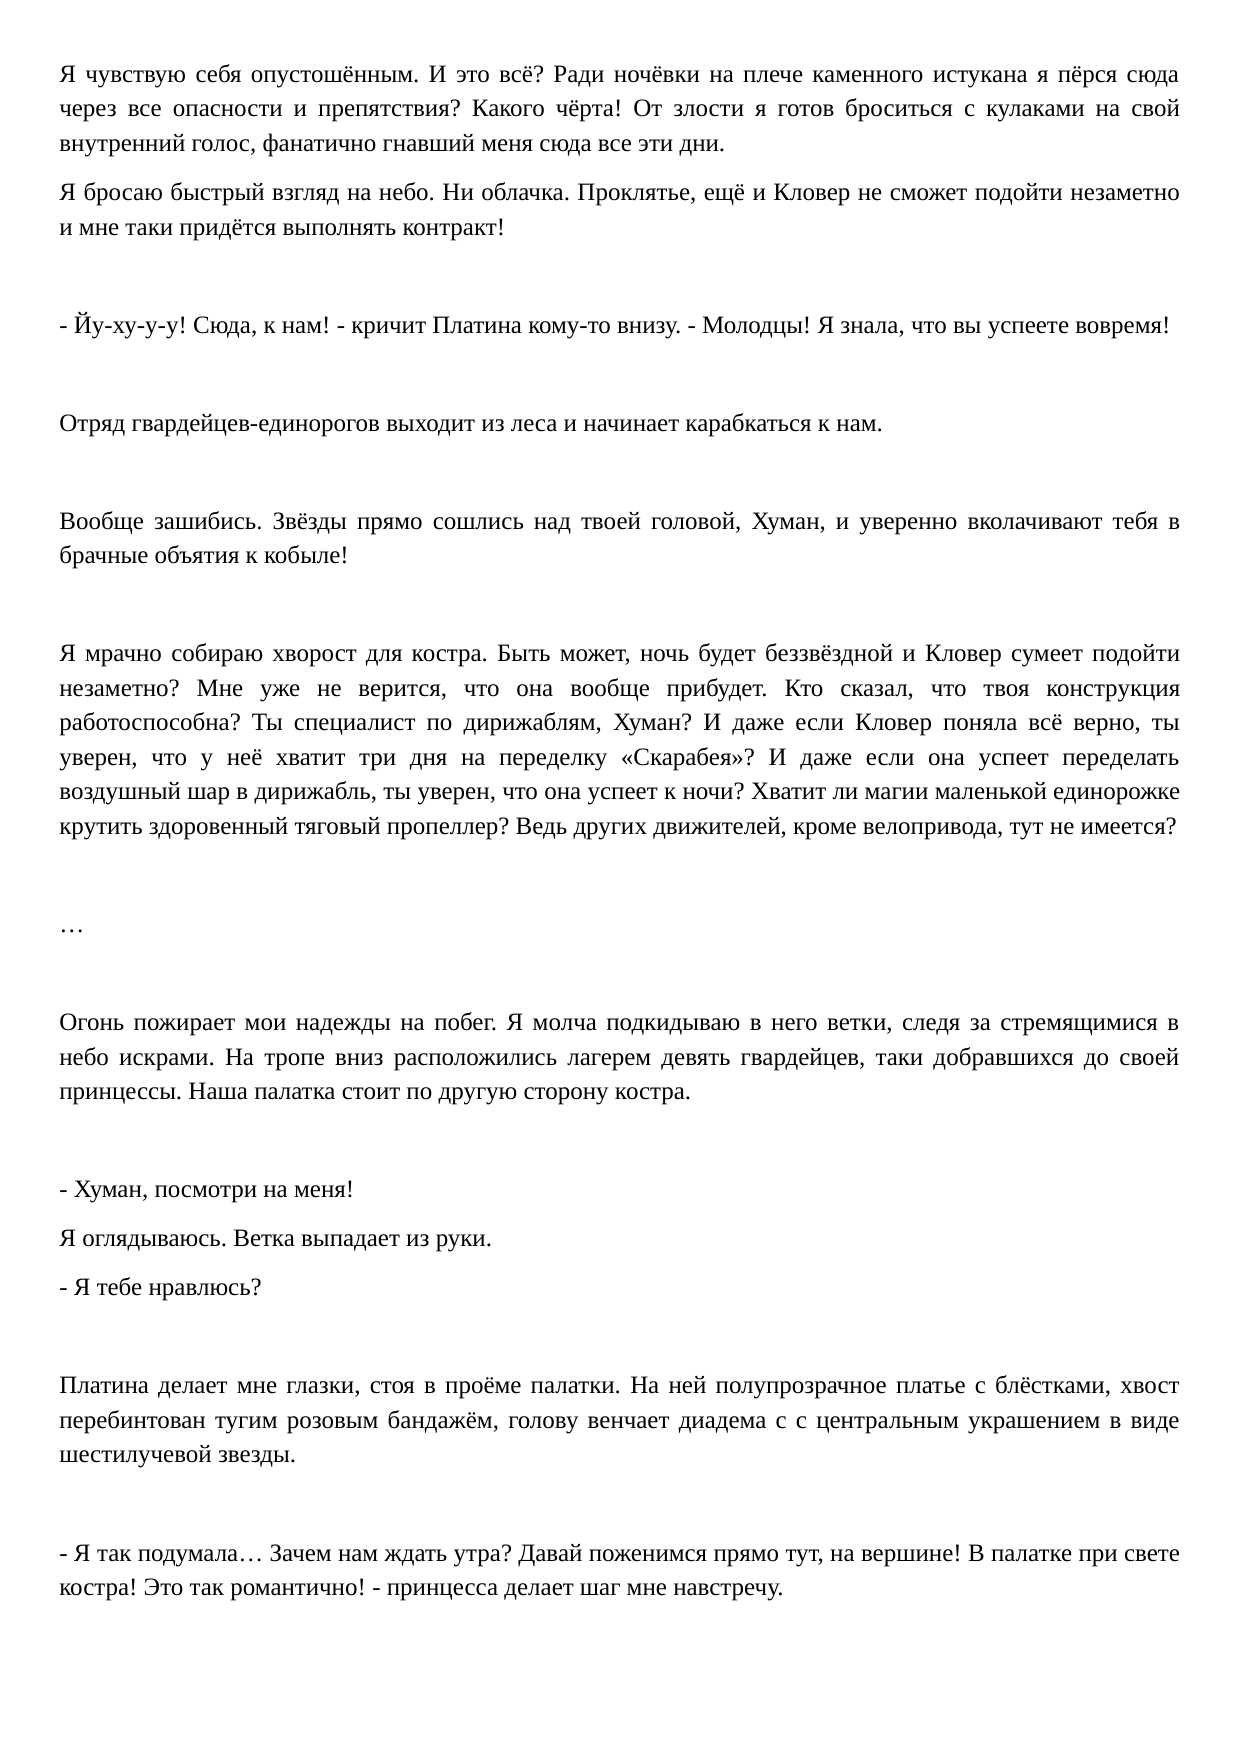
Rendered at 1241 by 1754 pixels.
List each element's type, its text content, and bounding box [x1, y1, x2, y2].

text … [59, 909, 1181, 938]
text - Хуман, посмотри на меня! [59, 1174, 1181, 1203]
text Я чувствую себя опустошённым. И это всё? Ради ночёвки на плече каменного истукана я пёрся сюда через все опасности и препятствия? Какого чёрта! От злости я готов броситься с кулаками на свой внутренний голос, фанатично гнавший меня сюда все эти дни. [59, 59, 1181, 157]
text - Я так подумала… Зачем нам ждать утра? Давай поженимся прямо тут, на вершине! В палатке при свете костра! Это так романтично! - принцесса делает шаг мне навстречу. [59, 1538, 1181, 1601]
text Огонь пожирает мои надежды на побег. Я молча подкидываю в него ветки, следя за стремящимися в небо искрами. На тропе вниз расположились лагерем девять гвардейцев, таки добравшихся до своей принцессы. Наша палатка стоит по другую сторону костра. [59, 1007, 1181, 1105]
text Я мрачно собираю хворост для костра. Быть может, ночь будет беззвёздной и Кловер сумеет подойти незаметно? Мне уже не верится, что она вообще прибудет. Кто сказал, что твоя конструкция работоспособна? Ты специалист по дирижаблям, Хуман? И даже если Кловер поняла всё верно, ты уверен, что у неё хватит три дня на переделку «Скарабея»? И даже если она успеет переделать воздушный шар в дирижабль, ты уверен, что она успеет к ночи? Хватит ли магии маленькой единорожке крутить здоровенный тяговый пропеллер? Ведь других движителей, кроме велопривода, тут не имеется? [59, 638, 1181, 840]
text Я оглядываюсь. Ветка выпадает из руки. [59, 1223, 1181, 1252]
text Вообще зашибись. Звёзды прямо сошлись над твоей головой, Хуман, и уверенно вколачивают тебя в брачные объятия к кобыле! [59, 506, 1181, 569]
text Платина делает мне глазки, стоя в проёме палатки. На ней полупрозрачное платье с блёстками, хвост перебинтован тугим розовым бандажём, голову венчает диадема с с центральным украшением в виде шестилучевой звезды. [59, 1371, 1181, 1468]
text Отряд гвардейцев-единорогов выходит из леса и начинает карабкаться к нам. [59, 408, 1181, 437]
text Я бросаю быстрый взгляд на небо. Ни облачка. Проклятье, ещё и Кловер не сможет подойти незаметно и мне таки придётся выполнять контракт! [59, 177, 1181, 240]
text - Я тебе нравлюсь? [59, 1272, 1181, 1301]
text - Йу-ху-у-у! Сюда, к нам! - кричит Платина кому-то внизу. - Молодцы! Я знала, что вы успеете вовремя! [59, 310, 1181, 338]
